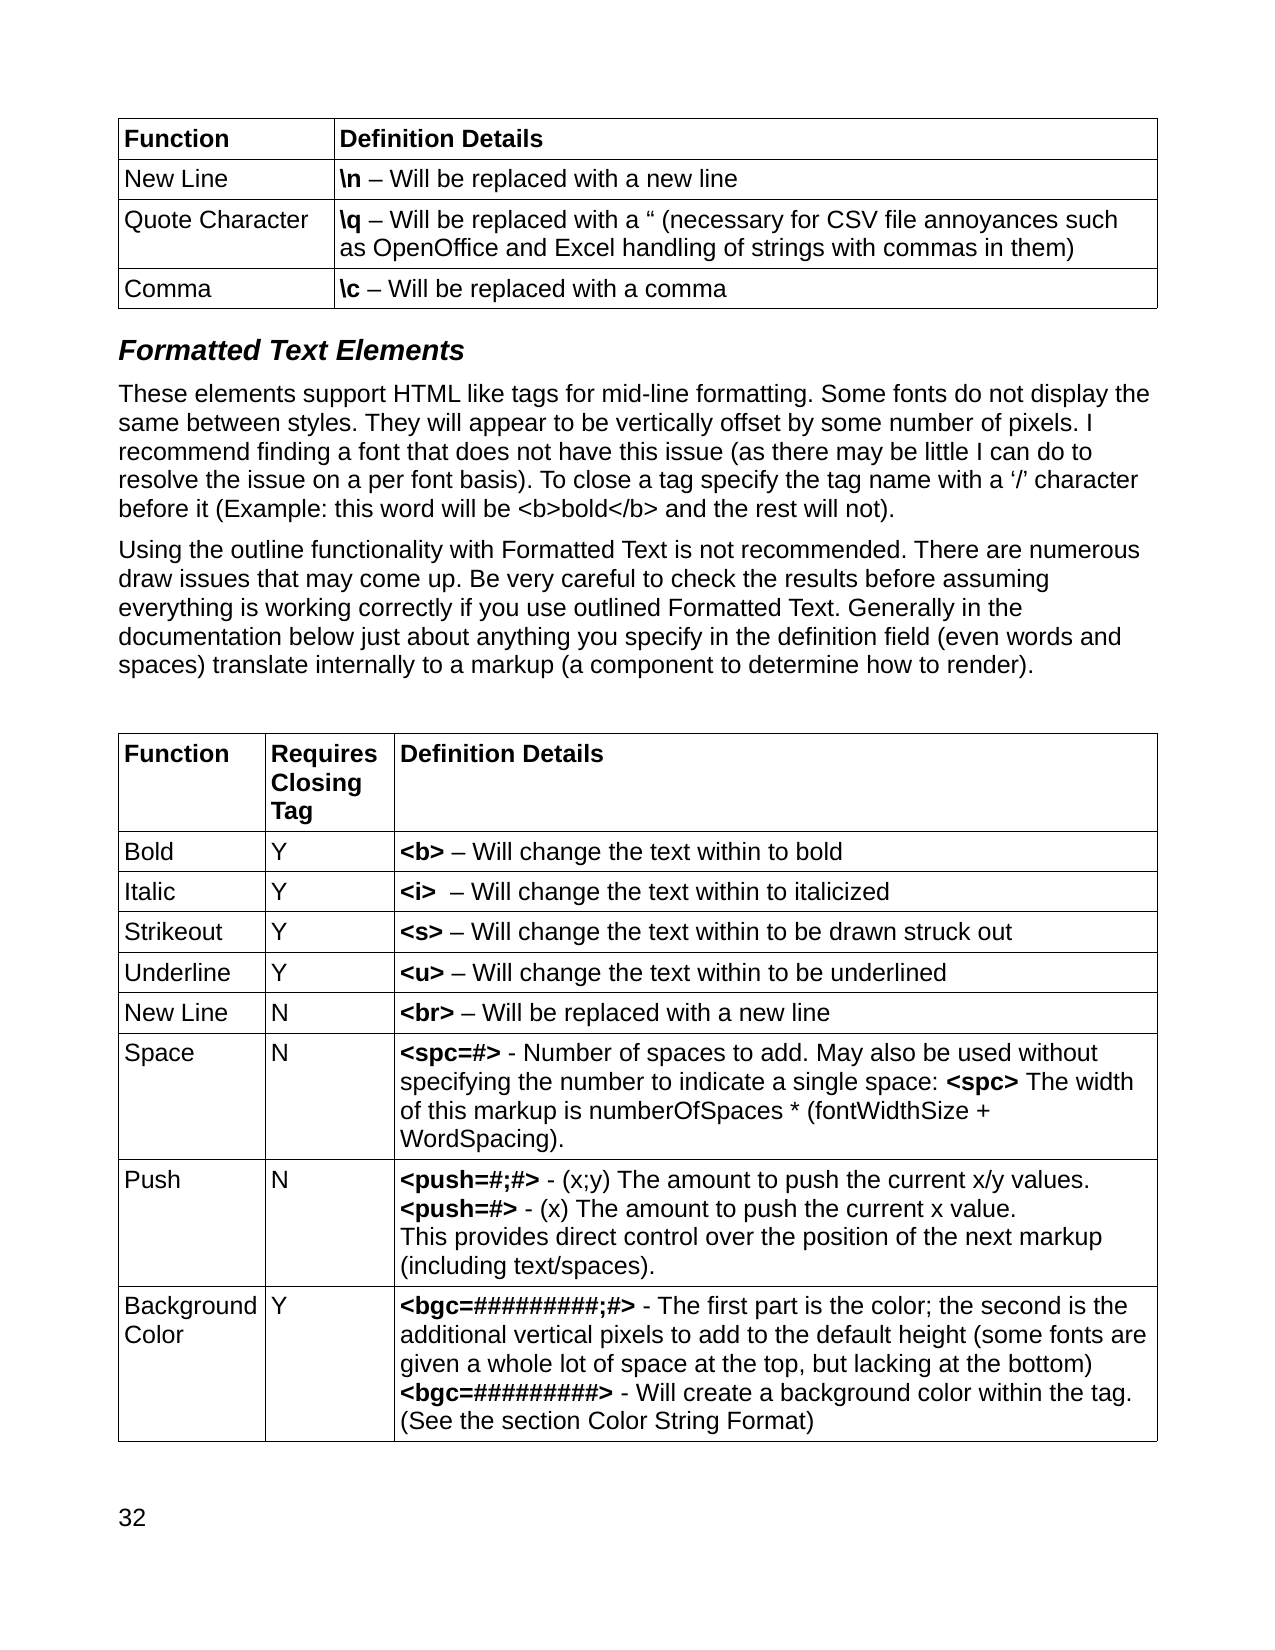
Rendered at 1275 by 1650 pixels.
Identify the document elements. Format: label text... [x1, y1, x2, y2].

text Using the outline functionality with Formatted Text is not recommended. There are numerous draw issues that may come up. Be very careful to check the results before assuming everything is working correctly if you use outlined Formatted Text. Generally in the documentation below just about anything you specify in the definition field (even words and spaces) translate internally to a markup (a component to determine how to render). [118, 536, 1157, 679]
table_cell <u> – Will change the text within to be underlined [395, 953, 1157, 992]
table_cell <spc=#> - Number of spaces to add. May also be used without specifying the number to indicate a single space: <spc> The width of this markup is numberOfSpaces * (fontWidthSize + WordSpacing). [395, 1034, 1157, 1159]
table_cell \q – Will be replaced with a “ (necessary for CSV file annoyances such as OpenOffice and Excel handling of strings with commas in them) [335, 200, 1157, 268]
table_cell Push [119, 1160, 265, 1286]
table_header Function [119, 734, 265, 831]
subtitle Formatted Text Elements [118, 333, 1157, 367]
table_cell New Line [119, 160, 334, 199]
table_cell Italic [119, 872, 265, 911]
table_cell Background Color [119, 1287, 265, 1441]
table_cell Y [266, 872, 394, 911]
table_cell Strikeout [119, 912, 265, 952]
table_cell Space [119, 1034, 265, 1159]
table_cell Quote Character [119, 200, 334, 268]
table_cell <i> – Will change the text within to italicized [395, 872, 1157, 911]
table_cell <br> – Will be replaced with a new line [395, 993, 1157, 1032]
table_cell <push=#;#> - (x;y) The amount to push the current x/y values. <push=#> - (x) The amount to push the current x value. This provides direct control over the position of the next markup (including text/spaces). [395, 1160, 1157, 1286]
table_cell <b> – Will change the text within to bold [395, 832, 1157, 871]
table_cell Bold [119, 832, 265, 871]
table_cell Y [266, 912, 394, 952]
table_header Definition Details [335, 119, 1157, 158]
text These elements support HTML like tags for mid-line formatting. Some fonts do not display the same between styles. They will appear to be vertically offset by some number of pixels. I recommend finding a font that does not have this issue (as there may be little I can do to resolve the issue on a per font basis). To close a tag specify the tag name with a ‘/’ character before it (Example: this word will be <b>bold</b> and the rest will not). [118, 379, 1157, 523]
table_cell \c – Will be replaced with a comma [335, 269, 1157, 308]
table_cell N [266, 993, 394, 1032]
table_cell N [266, 1034, 394, 1159]
table_cell <bgc=#########;#> - The first part is the color; the second is the additional vertical pixels to add to the default height (some fonts are given a whole lot of space at the top, but lacking at the bottom) <bgc=#########> - Will create a background color within the tag. (See the section Color String Format) [395, 1287, 1157, 1441]
table_header Requires Closing Tag [266, 734, 394, 831]
table_cell N [266, 1160, 394, 1286]
table_cell Y [266, 953, 394, 992]
table_header Definition Details [395, 734, 1157, 831]
table_cell \n – Will be replaced with a new line [335, 160, 1157, 199]
table_cell <s> – Will change the text within to be drawn struck out [395, 912, 1157, 952]
table_cell New Line [119, 993, 265, 1032]
table_cell Underline [119, 953, 265, 992]
table_cell Y [266, 1287, 394, 1441]
table_cell Comma [119, 269, 334, 308]
table_header Function [119, 119, 334, 158]
table_cell Y [266, 832, 394, 871]
